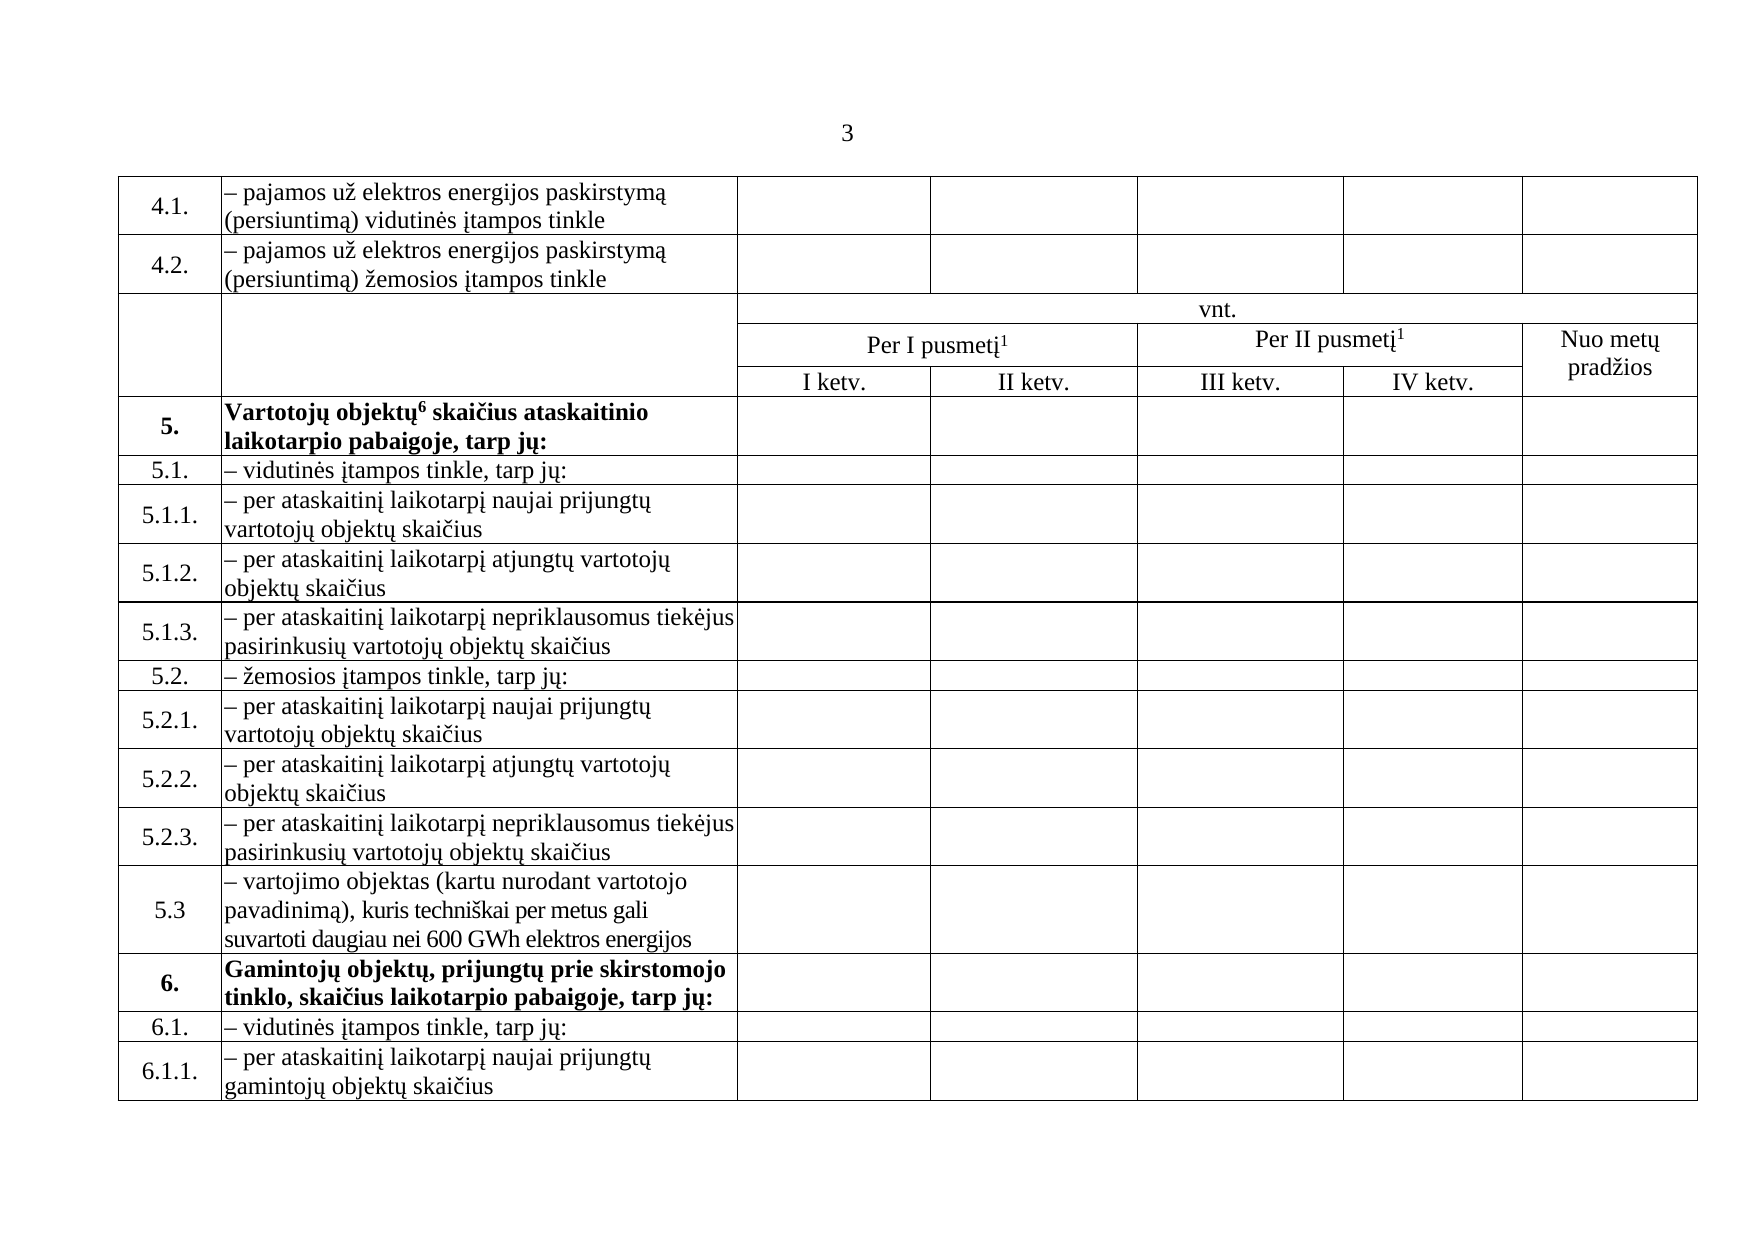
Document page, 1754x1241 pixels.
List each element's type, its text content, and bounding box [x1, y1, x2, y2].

table_cell [738, 603, 930, 660]
table_cell [931, 235, 1137, 293]
table_cell III ketv. [1138, 367, 1343, 396]
table_cell [1138, 1042, 1343, 1099]
table_cell [1523, 177, 1697, 234]
table_cell 4.2. [119, 235, 221, 293]
table_cell [1138, 544, 1343, 601]
table_cell [931, 485, 1137, 543]
table_cell [1523, 749, 1697, 807]
table_cell [931, 749, 1137, 807]
table_cell 4.1. [119, 177, 221, 234]
table_cell [1523, 485, 1697, 543]
table_cell – per ataskaitinį laikotarpį nepriklausomus tiekėjus pasirinkusių vartotojų objektų skaičius [222, 808, 737, 865]
table_cell [1138, 1012, 1343, 1041]
table_cell – per ataskaitinį laikotarpį atjungtų vartotojų objektų skaičius [222, 749, 737, 807]
table_cell 5.2.3. [119, 808, 221, 865]
table_cell [1138, 177, 1343, 234]
table_cell [1138, 866, 1343, 953]
table_cell Gamintojų objektų, prijungtų prie skirstomojo tinklo, skaičius laikotarpio pabaigoje, tarp jų: [222, 954, 737, 1011]
table_cell – pajamos už elektros energijos paskirstymą (persiuntimą) vidutinės įtampos tinkle [222, 177, 737, 234]
table_cell [1344, 603, 1522, 660]
table_cell [738, 691, 930, 748]
table_cell [1138, 397, 1343, 454]
table_cell [1523, 544, 1697, 601]
table_cell Vartotojų objektų6 skaičius ataskaitinio laikotarpio pabaigoje, tarp jų: [222, 397, 737, 454]
table_cell [738, 235, 930, 293]
table_cell [1523, 808, 1697, 865]
table_cell – per ataskaitinį laikotarpį naujai prijungtų vartotojų objektų skaičius [222, 691, 737, 748]
table_cell 6.1.1. [119, 1042, 221, 1099]
table_cell – vidutinės įtampos tinkle, tarp jų: [222, 1012, 737, 1041]
table_cell IV ketv. [1344, 367, 1522, 396]
table_cell [931, 808, 1137, 865]
table_cell – pajamos už elektros energijos paskirstymą (persiuntimą) žemosios įtampos tinkle [222, 235, 737, 293]
table_cell [1138, 235, 1343, 293]
table_cell [1138, 485, 1343, 543]
table_cell [1523, 1042, 1697, 1099]
table_cell 5.2.2. [119, 749, 221, 807]
table_cell [738, 749, 930, 807]
table_cell [738, 1012, 930, 1041]
table_cell [1344, 661, 1522, 690]
table_cell II ketv. [931, 367, 1137, 396]
table_cell [931, 456, 1137, 484]
table_cell [931, 866, 1137, 953]
table_cell 6.1. [119, 1012, 221, 1041]
table_cell vnt. [738, 294, 1697, 323]
table_cell [1344, 544, 1522, 601]
table_cell Nuo metų pradžios [1523, 324, 1697, 396]
table_cell 5.3 [119, 866, 221, 953]
table_cell [1344, 954, 1522, 1011]
table_cell – per ataskaitinį laikotarpį naujai prijungtų vartotojų objektų skaičius [222, 485, 737, 543]
table_cell [1138, 954, 1343, 1011]
table_cell [1138, 749, 1343, 807]
table_cell [1344, 177, 1522, 234]
table_cell [1344, 235, 1522, 293]
table_cell [1523, 661, 1697, 690]
table_cell [738, 866, 930, 953]
table_cell [1523, 603, 1697, 660]
table_cell [738, 1042, 930, 1099]
table_cell [931, 177, 1137, 234]
table_cell [1344, 866, 1522, 953]
table_cell [1523, 866, 1697, 953]
table_cell Per II pusmetį1 [1138, 324, 1522, 366]
table_cell [738, 485, 930, 543]
table_cell [1138, 808, 1343, 865]
table_cell [119, 294, 221, 396]
table_cell [1138, 456, 1343, 484]
table_cell I ketv. [738, 367, 930, 396]
table_cell [1523, 954, 1697, 1011]
table_cell [931, 661, 1137, 690]
table_cell [1344, 808, 1522, 865]
table_cell [1138, 603, 1343, 660]
table_cell [738, 544, 930, 601]
table_cell [738, 177, 930, 234]
table_cell 5.1.1. [119, 485, 221, 543]
table_cell [1344, 691, 1522, 748]
table_cell 5.2.1. [119, 691, 221, 748]
table_cell – per ataskaitinį laikotarpį naujai prijungtų gamintojų objektų skaičius [222, 1042, 737, 1099]
table_cell – per ataskaitinį laikotarpį nepriklausomus tiekėjus pasirinkusių vartotojų objektų skaičius [222, 603, 737, 660]
table_cell [931, 397, 1137, 454]
table_cell – vartojimo objektas (kartu nurodant vartotojo pavadinimą), kuris techniškai per metus gali suvartoti daugiau nei 600 GWh elektros energijos [222, 866, 737, 953]
table_cell [738, 808, 930, 865]
table_cell 5.2. [119, 661, 221, 690]
table_cell [1344, 1042, 1522, 1099]
table_cell [1523, 235, 1697, 293]
table_cell [738, 397, 930, 454]
table_cell [1523, 456, 1697, 484]
table_cell [931, 544, 1137, 601]
table_cell – vidutinės įtampos tinkle, tarp jų: [222, 456, 737, 484]
table_cell 5. [119, 397, 221, 454]
table_cell [738, 661, 930, 690]
table_cell [738, 954, 930, 1011]
table_cell [931, 691, 1137, 748]
table_cell – per ataskaitinį laikotarpį atjungtų vartotojų objektų skaičius [222, 544, 737, 601]
table_cell [931, 1042, 1137, 1099]
table_cell 5.1. [119, 456, 221, 484]
table_cell [1344, 485, 1522, 543]
table_cell 5.1.3. [119, 603, 221, 660]
table_cell [738, 456, 930, 484]
table_cell Per I pusmetį1 [738, 324, 1137, 366]
table_cell [1138, 661, 1343, 690]
table_cell [1523, 691, 1697, 748]
table_cell 6. [119, 954, 221, 1011]
table_cell [931, 603, 1137, 660]
table_cell [1344, 749, 1522, 807]
table_cell [1344, 1012, 1522, 1041]
table_cell [1138, 691, 1343, 748]
table_cell – žemosios įtampos tinkle, tarp jų: [222, 661, 737, 690]
table_cell 5.1.2. [119, 544, 221, 601]
table_cell [931, 954, 1137, 1011]
table_cell [1523, 1012, 1697, 1041]
table_cell [1344, 456, 1522, 484]
table_cell [931, 1012, 1137, 1041]
table_cell [1344, 397, 1522, 454]
table_cell [1523, 397, 1697, 454]
table_cell [222, 294, 737, 396]
